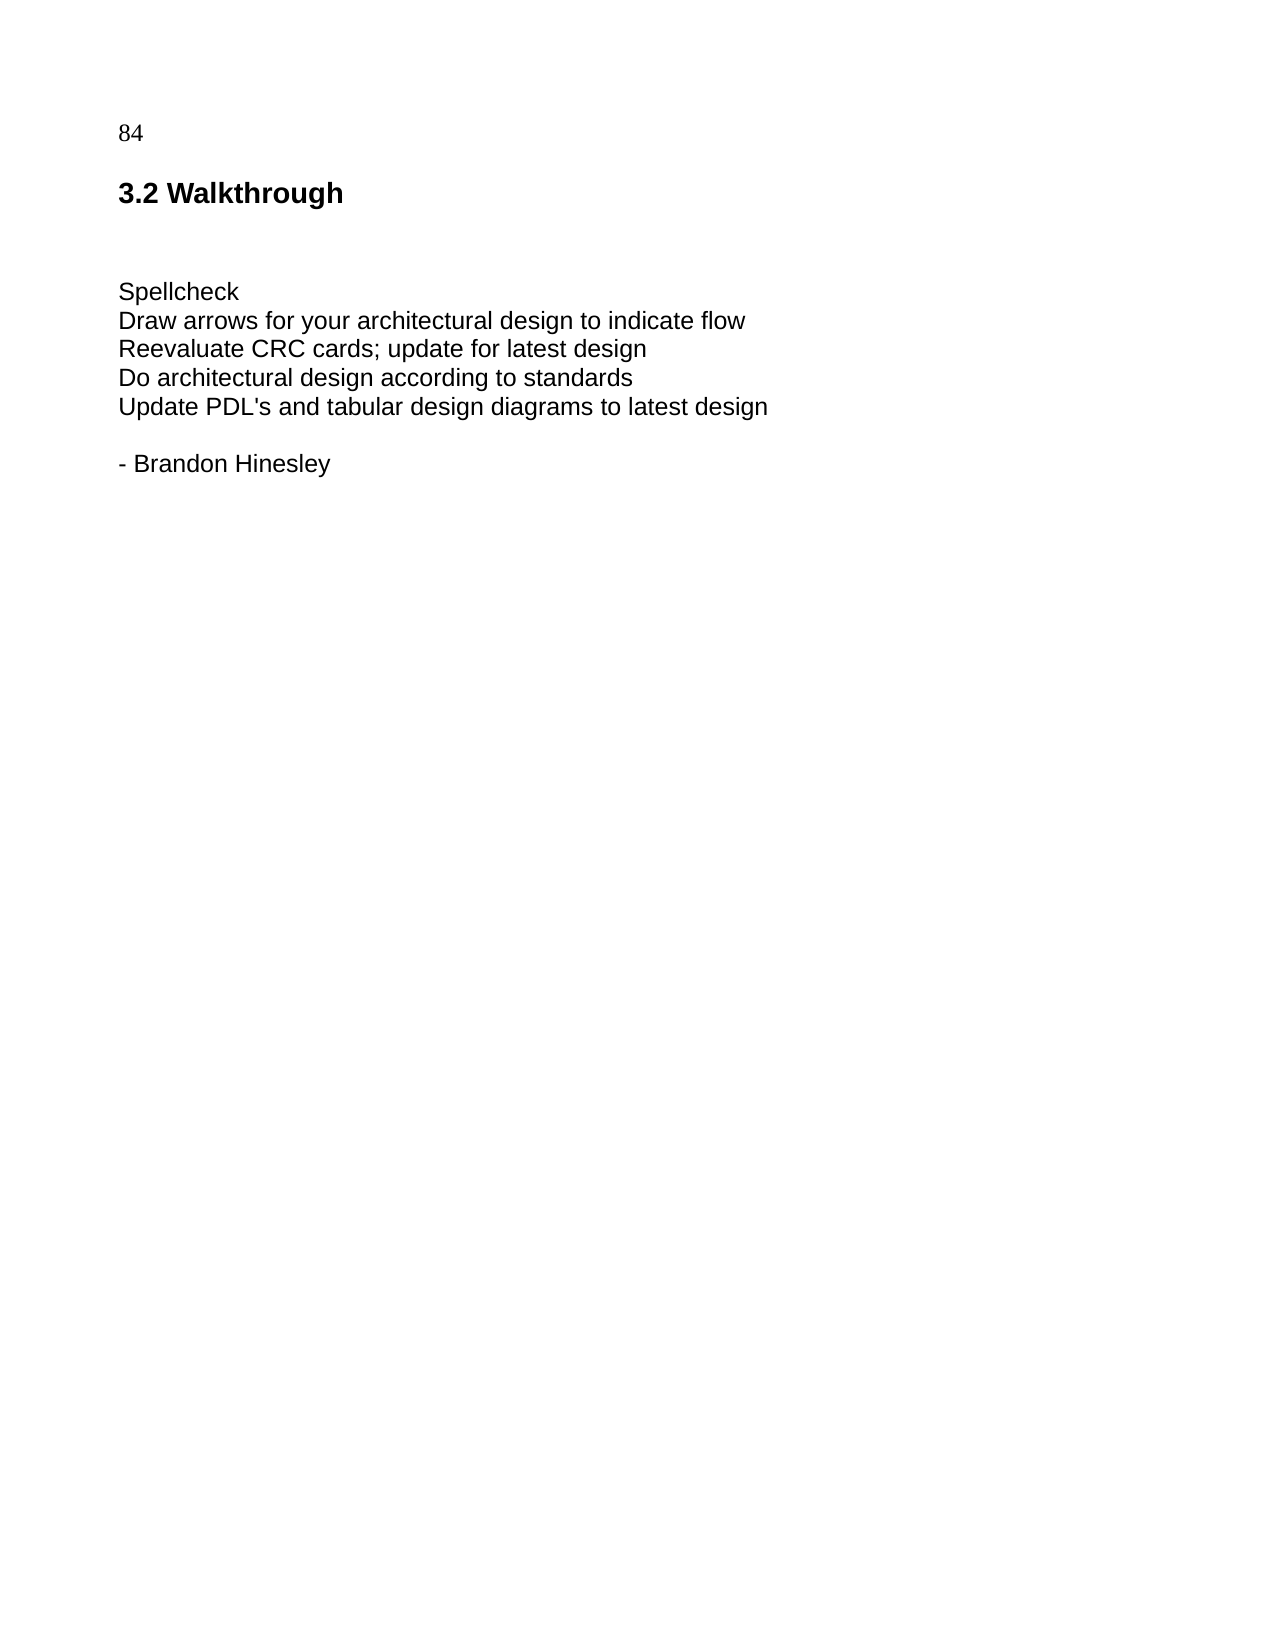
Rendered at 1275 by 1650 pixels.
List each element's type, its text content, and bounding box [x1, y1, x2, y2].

text Update PDL's and tabular design diagrams to latest design [118, 392, 1157, 421]
text Reevaluate CRC cards; update for latest design [118, 334, 1157, 363]
text Spellcheck [118, 243, 1157, 306]
text Draw arrows for your architectural design to indicate flow [118, 306, 1157, 334]
text Do architectural design according to standards [118, 363, 1157, 392]
text - Brandon Hinesley [118, 449, 1157, 478]
text 3.2 Walkthrough [118, 176, 1157, 210]
